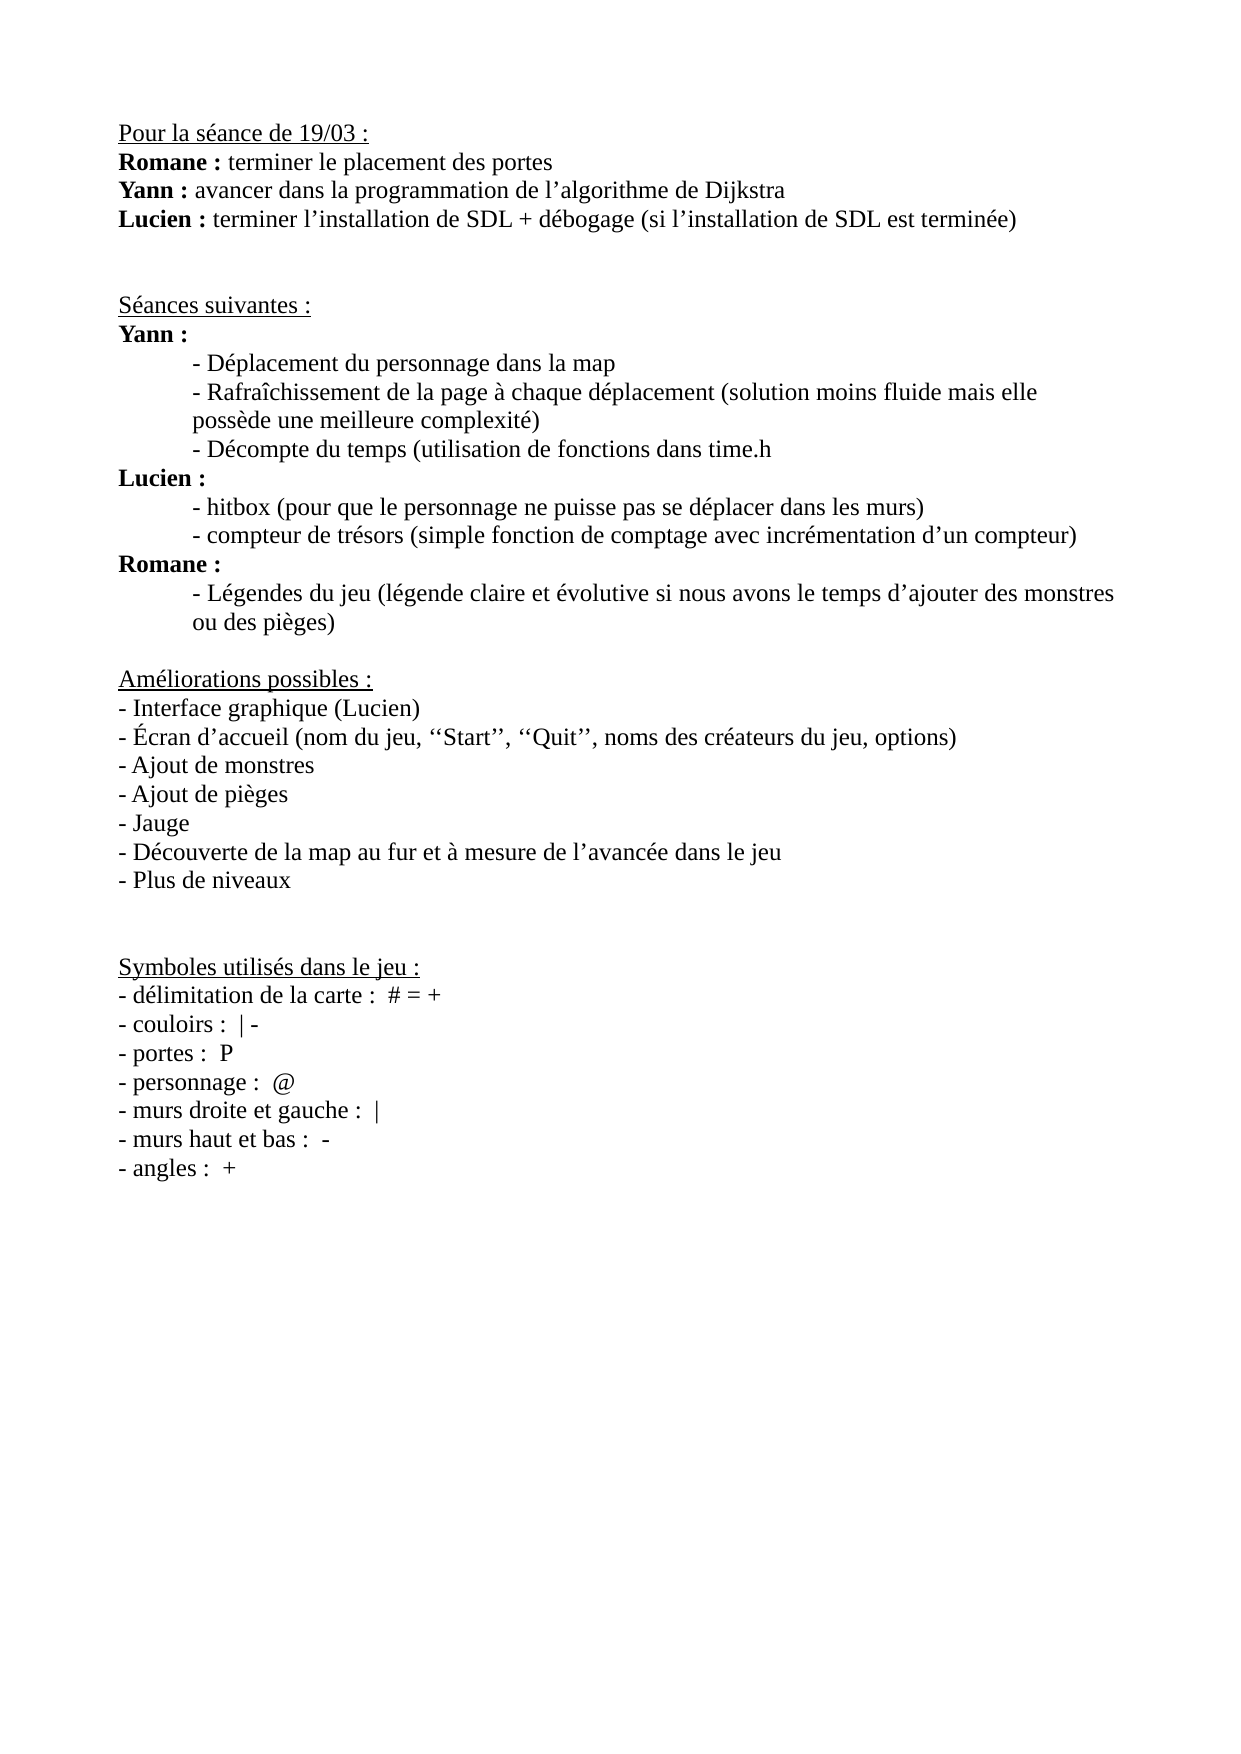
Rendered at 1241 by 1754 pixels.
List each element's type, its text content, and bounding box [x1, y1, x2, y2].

text - Jauge [118, 808, 1122, 837]
text Lucien : [118, 463, 1122, 492]
text Lucien : terminer l’installation de SDL + débogage (si l’installation de SDL est terminée) [118, 204, 1122, 233]
text Pour la séance de 19/03 : [118, 118, 1122, 147]
text - Découverte de la map au fur et à mesure de l’avancée dans le jeu [118, 837, 1122, 866]
text Romane : [118, 549, 1122, 578]
text - hitbox (pour que le personnage ne puisse pas se déplacer dans les murs) [118, 492, 1122, 521]
text Yann : avancer dans la programmation de l’algorithme de Dijkstra [118, 176, 1122, 204]
text - angles : + [118, 1153, 1122, 1182]
text - Décompte du temps (utilisation de fonctions dans time.h [118, 434, 1122, 463]
text - murs haut et bas : - [118, 1124, 1122, 1153]
text Yann : [118, 319, 1122, 348]
text - personnage : @ [118, 1067, 1122, 1096]
text - portes : P [118, 1038, 1122, 1067]
text - compteur de trésors (simple fonction de comptage avec incrémentation d’un compteur) [118, 521, 1122, 549]
text Séances suivantes : [118, 291, 1122, 319]
text - Déplacement du personnage dans la map [118, 348, 1122, 377]
text Améliorations possibles : [118, 664, 1122, 693]
text - Ajout de pièges [118, 779, 1122, 808]
text Symboles utilisés dans le jeu : [118, 952, 1122, 981]
text - Plus de niveaux [118, 866, 1122, 894]
text Romane : terminer le placement des portes [118, 147, 1122, 176]
text - Écran d’accueil (nom du jeu, ‘‘Start’’, ‘‘Quit’’, noms des créateurs du jeu, options) [118, 722, 1122, 751]
text - Rafraîchissement de la page à chaque déplacement (solution moins fluide mais elle possède une meilleure complexité) [118, 377, 1122, 434]
text - Légendes du jeu (légende claire et évolutive si nous avons le temps d’ajouter des monstres ou des pièges) [118, 578, 1122, 636]
text - couloirs : | - [118, 1009, 1122, 1038]
text - Interface graphique (Lucien) [118, 693, 1122, 722]
text - délimitation de la carte : # = + [118, 981, 1122, 1009]
text - murs droite et gauche : | [118, 1096, 1122, 1124]
text - Ajout de monstres [118, 751, 1122, 779]
